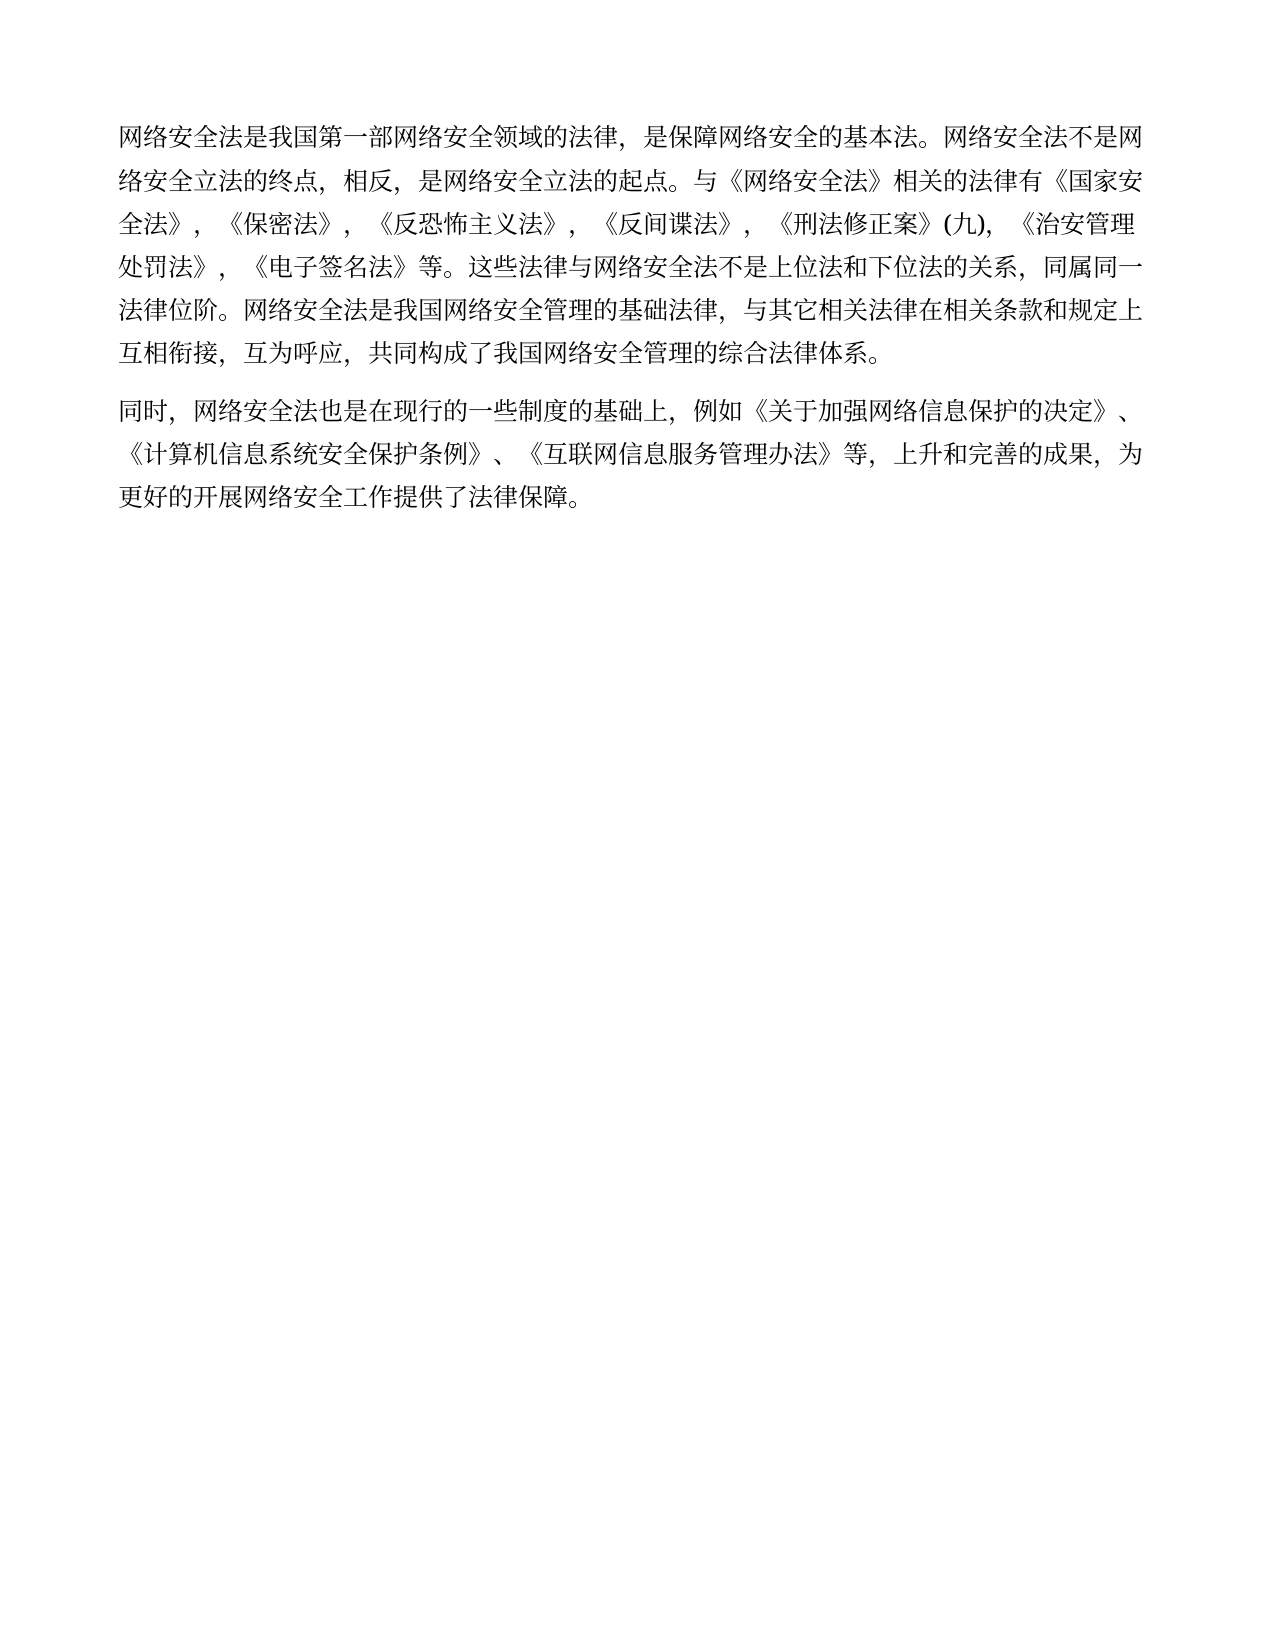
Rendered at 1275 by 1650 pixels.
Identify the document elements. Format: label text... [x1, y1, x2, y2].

text 同时，网络安全法也是在现行的一些制度的基础上，例如《关于加强网络信息保护的决定》、《计算机信息系统安全保护条例》、《互联网信息服务管理办法》等，上升和完善的成果，为更好的开展网络安全工作提供了法律保障。 [118, 392, 1157, 514]
text 网络安全法是我国第一部网络安全领域的法律，是保障网络安全的基本法。网络安全法不是网络安全立法的终点，相反，是网络安全立法的起点。与《网络安全法》相关的法律有《国家安全法》，《保密法》，《反恐怖主义法》，《反间谍法》，《刑法修正案》(九)，《治安管理处罚法》，《电子签名法》等。这些法律与网络安全法不是上位法和下位法的关系，同属同一法律位阶。网络安全法是我国网络安全管理的基础法律，与其它相关法律在相关条款和规定上互相衔接，互为呼应，共同构成了我国网络安全管理的综合法律体系。 [118, 118, 1157, 370]
